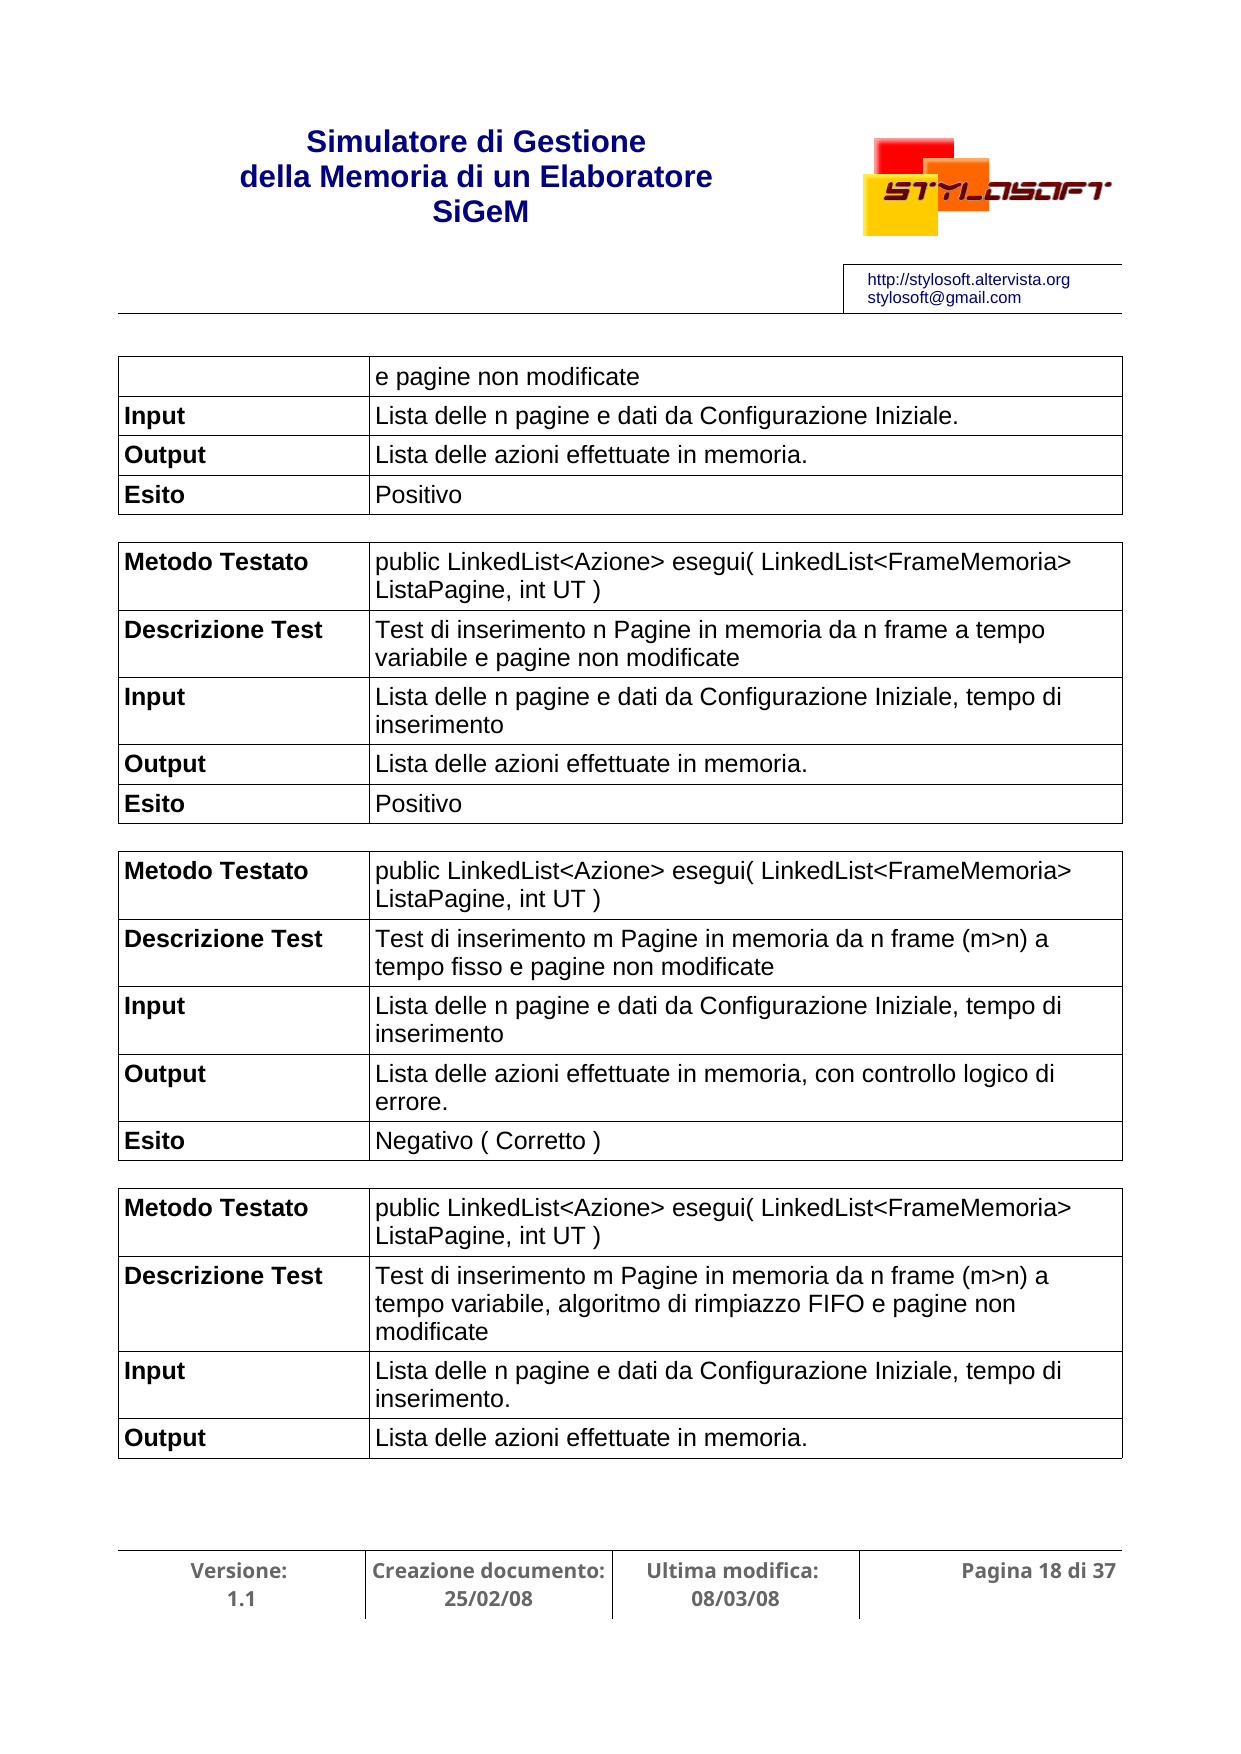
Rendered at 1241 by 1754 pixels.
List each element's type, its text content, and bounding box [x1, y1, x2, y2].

table_cell [119, 357, 369, 396]
table_cell Test di inserimento m Pagine in memoria da n frame (m>n) a tempo variabile, algoritmo di rimpiazzo FIFO e pagine non modificate [370, 1257, 1122, 1351]
table_cell Descrizione Test [119, 611, 369, 677]
table_cell Positivo [370, 476, 1122, 514]
table_cell Lista delle azioni effettuate in memoria. [370, 1419, 1122, 1458]
table_header public LinkedList<Azione> esegui( LinkedList<FrameMemoria> ListaPagine, int UT ) [370, 1189, 1122, 1256]
table_cell Esito [119, 1122, 369, 1160]
table_cell Negativo ( Corretto ) [370, 1122, 1122, 1160]
table_cell Esito [119, 476, 369, 514]
picture [848, 123, 1117, 247]
table_cell Output [119, 436, 369, 475]
table_cell Esito [119, 785, 369, 823]
table_cell Lista delle n pagine e dati da Configurazione Iniziale. [370, 397, 1122, 435]
table_cell Output [119, 1055, 369, 1121]
table_cell Lista delle azioni effettuate in memoria, con controllo logico di errore. [370, 1055, 1122, 1121]
table_cell Input [119, 987, 369, 1053]
table_header Metodo Testato [119, 852, 369, 919]
table_cell Descrizione Test [119, 920, 369, 986]
table_cell Output [119, 1419, 369, 1458]
table_cell Positivo [370, 785, 1122, 823]
table_cell Descrizione Test [119, 1257, 369, 1351]
table_cell Test di inserimento n Pagine in memoria da n frame a tempo variabile e pagine non modificate [370, 611, 1122, 677]
table_header public LinkedList<Azione> esegui( LinkedList<FrameMemoria> ListaPagine, int UT ) [370, 543, 1122, 609]
table_cell Lista delle azioni effettuate in memoria. [370, 436, 1122, 475]
table_cell Lista delle n pagine e dati da Configurazione Iniziale, tempo di inserimento [370, 678, 1122, 744]
table_cell Input [119, 678, 369, 744]
table_cell Lista delle n pagine e dati da Configurazione Iniziale, tempo di inserimento [370, 987, 1122, 1053]
table_cell Lista delle n pagine e dati da Configurazione Iniziale, tempo di inserimento. [370, 1352, 1122, 1418]
table_header Metodo Testato [119, 543, 369, 609]
table_header public LinkedList<Azione> esegui( LinkedList<FrameMemoria> ListaPagine, int UT ) [370, 852, 1122, 919]
table_header Metodo Testato [119, 1189, 369, 1256]
table_cell Lista delle azioni effettuate in memoria. [370, 745, 1122, 784]
table_cell Test di inserimento m Pagine in memoria da n frame (m>n) a tempo fisso e pagine non modificate [370, 920, 1122, 986]
table_cell Input [119, 397, 369, 435]
table_cell e pagine non modificate [370, 357, 1122, 396]
table_cell Output [119, 745, 369, 784]
table_cell Input [119, 1352, 369, 1418]
